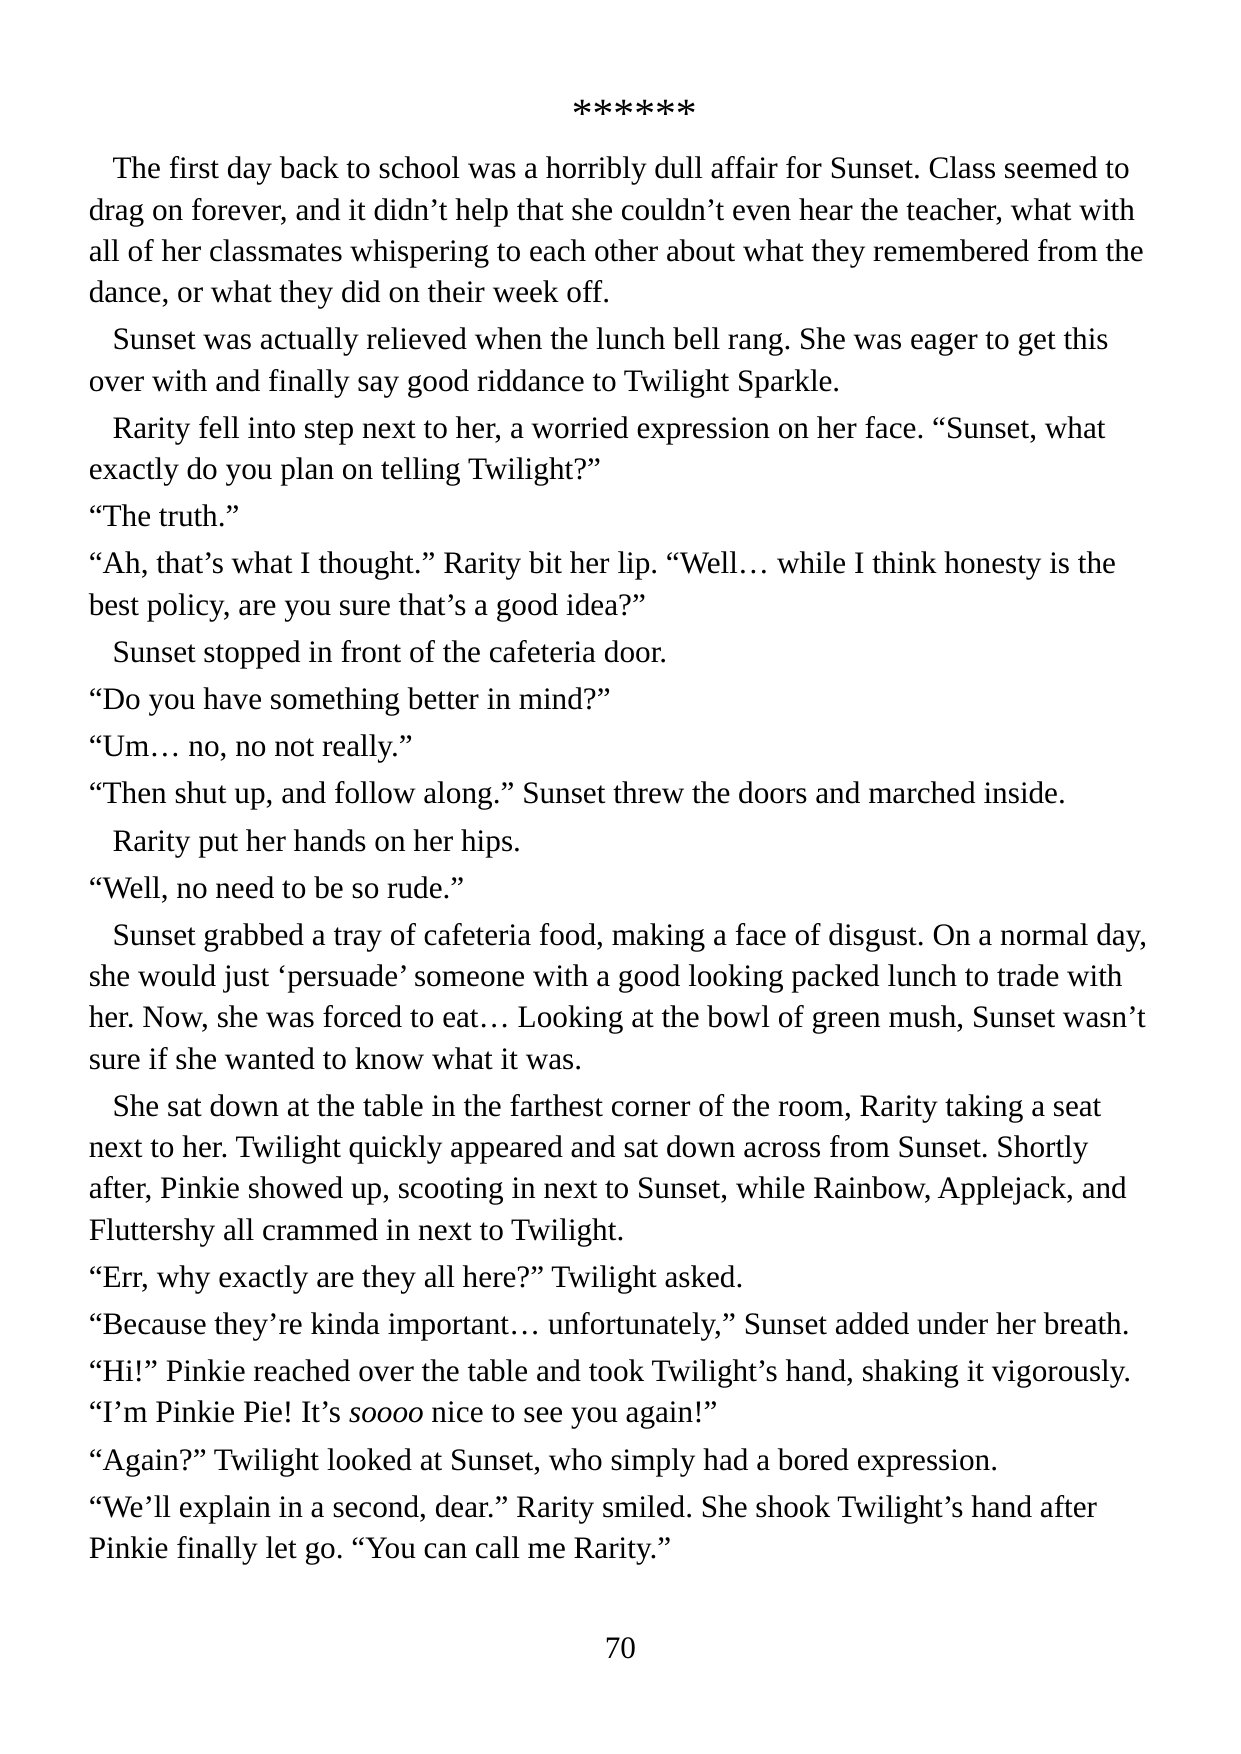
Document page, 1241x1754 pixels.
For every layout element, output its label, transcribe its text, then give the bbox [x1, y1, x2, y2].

text “Err, why exactly are they all here?” Twilight asked. [88, 1258, 1152, 1294]
text Sunset stopped in front of the cafeteria door. [88, 633, 1152, 669]
text “Do you have something better in mind?” [88, 680, 1152, 716]
text Sunset was actually relieved when the lunch bell rang. She was eager to get this over with and finally say good riddance to Twilight Sparkle. [88, 321, 1152, 398]
text “Well, no need to be so rude.” [88, 869, 1152, 905]
text “Because they’re kinda important… unfortunately,” Sunset added under her breath. [88, 1305, 1152, 1341]
text “Again?” Twilight looked at Sunset, who simply had a bored expression. [88, 1441, 1152, 1477]
text “Hi!” Pinkie reached over the table and took Twilight’s hand, shaking it vigorously. “I’m Pinkie Pie! It’s soooo nice to see you again!” [88, 1352, 1152, 1429]
text “The truth.” [88, 497, 1152, 533]
text Rarity put her hands on her hips. [88, 822, 1152, 858]
text “Then shut up, and follow along.” Sunset threw the doors and marched inside. [88, 774, 1152, 811]
text The first day back to school was a horribly dull affair for Sunset. Class seemed to drag on forever, and it didn’t help that she couldn’t even hear the teacher, what with all of her classmates whispering to each other about what they remembered from the dance, or what they did on their week off. [88, 149, 1152, 309]
text Rarity fell into step next to her, a worried expression on her face. “Sunset, what exactly do you plan on telling Twilight?” [88, 409, 1152, 486]
text Sunset grabbed a tray of cafeteria food, making a face of disgust. On a normal day, she would just ‘persuade’ someone with a good looking packed lunch to trade with her. Now, she was forced to eat… Looking at the bowl of green mush, Sunset wasn’t sure if she wanted to know what it was. [88, 916, 1152, 1076]
text “We’ll explain in a second, dear.” Rarity smiled. She shook Twilight’s hand after Pinkie finally let go. “You can call me Rarity.” [88, 1488, 1152, 1565]
text ****** [88, 88, 1152, 136]
text “Ah, that’s what I thought.” Rarity bit her lip. “Well… while I think honesty is the best policy, are you sure that’s a good idea?” [88, 544, 1152, 622]
text “Um… no, no not really.” [88, 727, 1152, 763]
text She sat down at the table in the farthest corner of the room, Rarity taking a seat next to her. Twilight quickly appeared and sat down across from Sunset. Shortly after, Pinkie showed up, scooting in next to Sunset, while Rainbow, Applejack, and Fluttershy all crammed in next to Twilight. [88, 1087, 1152, 1247]
